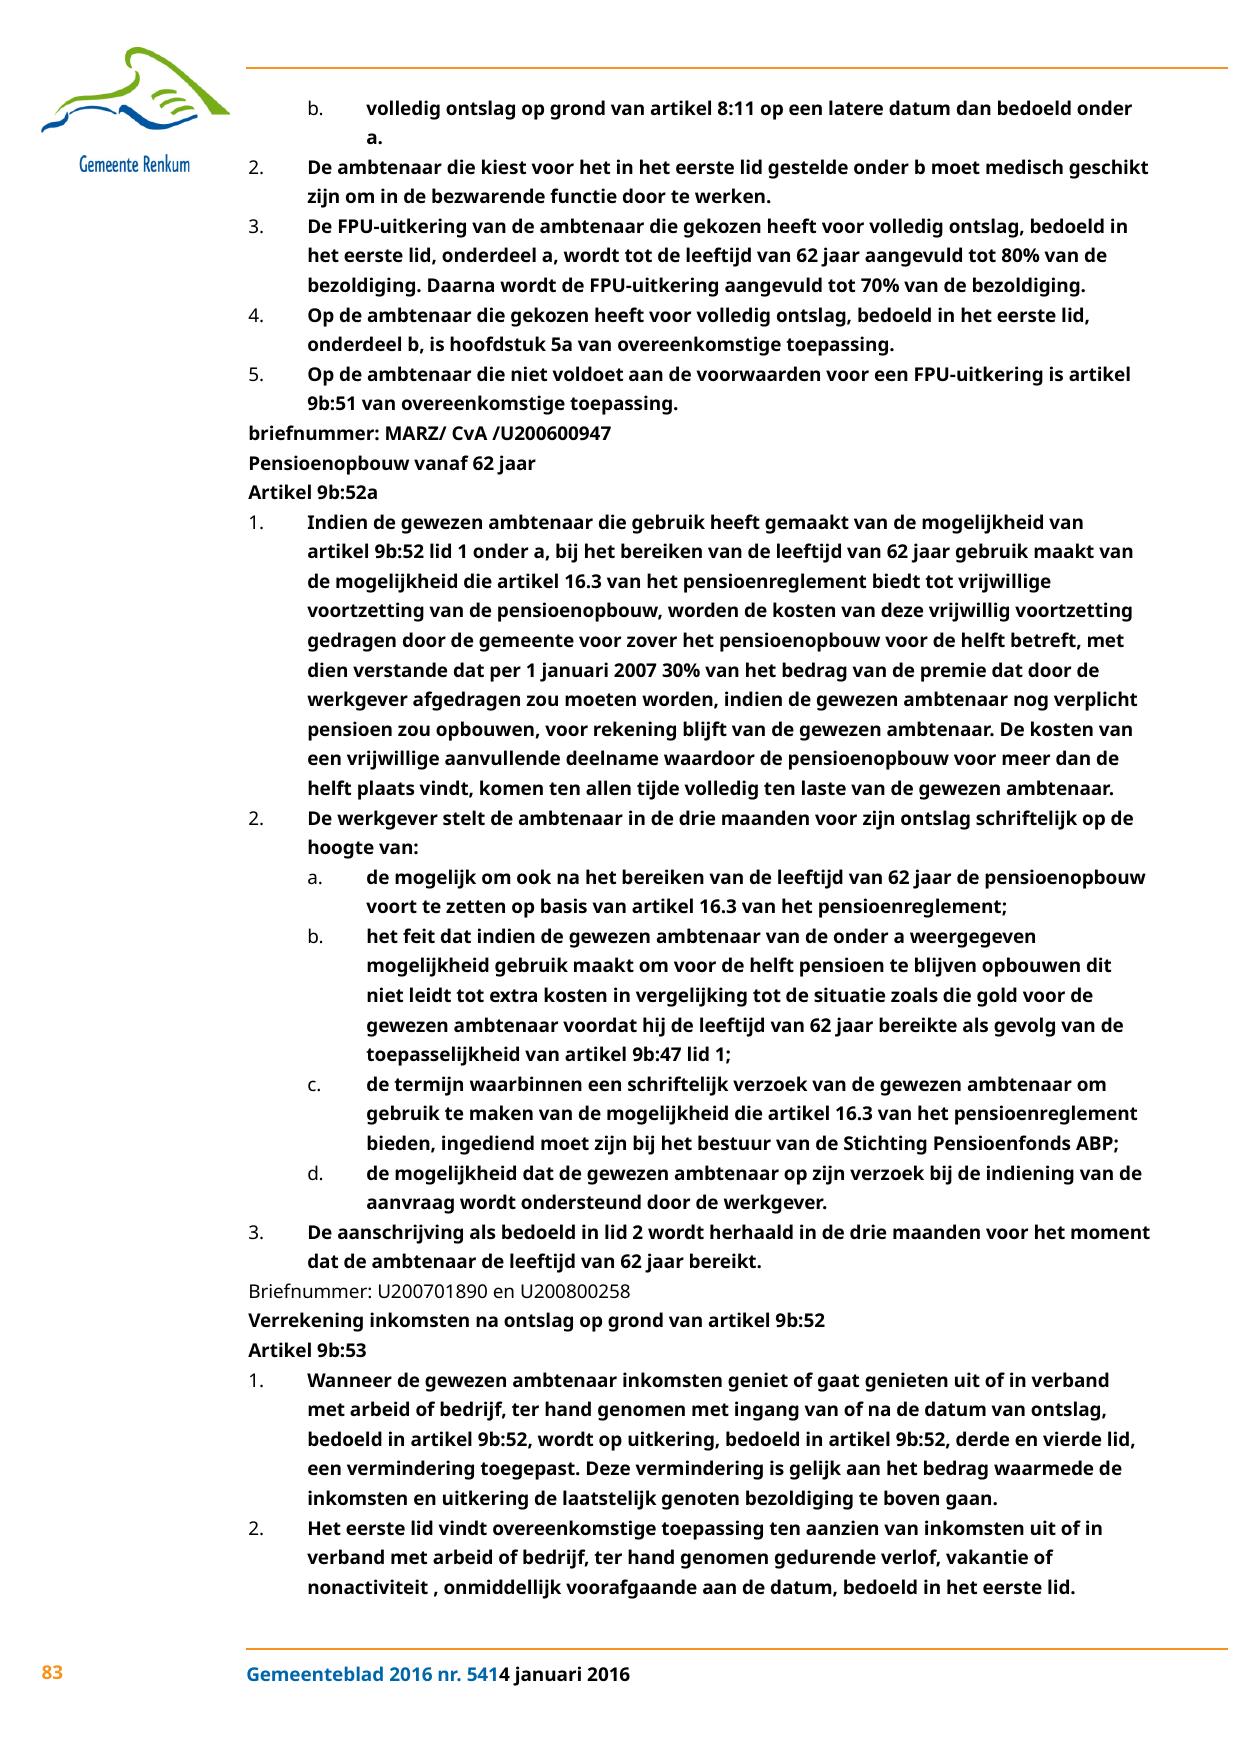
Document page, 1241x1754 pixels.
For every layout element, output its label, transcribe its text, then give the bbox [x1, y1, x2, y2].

text Artikel 9b:53 [248, 1337, 1152, 1363]
list Indien de gewezen ambtenaar die gebruik heeft gemaakt van de mogelijkheid van artikel 9b:52 lid 1 onder a, bij het bereiken van de leeftijd van 62 jaar gebruik maakt van de mogelijkheid die artikel 16.3 van het pensioenreglement biedt tot vrijwillige voortzetting van de pensioenopbouw, worden de kosten van deze vrijwillig voortzetting gedragen door de gemeente voor zover het pensioenopbouw voor de helft betreft, met dien verstande dat per 1 januari 2007 30% van het bedrag van de premie dat door de werkgever afgedragen zou moeten worden, indien de gewezen ambtenaar nog verplicht pensioen zou opbouwen, voor rekening blijft van de gewezen ambtenaar. De kosten van een vrijwillige aanvullende deelname waardoor de pensioenopbouw voor meer dan de helft plaats vindt, komen ten allen tijde volledig ten laste van de gewezen ambtenaar. [248, 509, 1152, 801]
list De aanschrijving als bedoeld in lid 2 wordt herhaald in de drie maanden voor het moment dat de ambtenaar de leeftijd van 62 jaar bereikt. [248, 1219, 1152, 1274]
list De werkgever stelt de ambtenaar in de drie maanden voor zijn ontslag schriftelijk op de hoogte van: [248, 805, 1152, 860]
text Pensioenopbouw vanaf 62 jaar [248, 450, 1152, 476]
list de termijn waarbinnen een schriftelijk verzoek van de gewezen ambtenaar om gebruik te maken van de mogelijkheid die artikel 16.3 van het pensioenreglement bieden, ingediend moet zijn bij het bestuur van de Stichting Pensioenfonds ABP; [307, 1071, 1152, 1156]
list de mogelijkheid dat de gewezen ambtenaar op zijn verzoek bij de indiening van de aanvraag wordt ondersteund door de werkgever. [307, 1160, 1152, 1215]
text Briefnummer: U200701890 en U200800258 [248, 1278, 1152, 1304]
text briefnummer: MARZ/ CvA /U200600947 [248, 420, 1152, 446]
list Op de ambtenaar die niet voldoet aan de voorwaarden voor een FPU-uitkering is artikel 9b:51 van overeenkomstige toepassing. [248, 361, 1152, 416]
text Verrekening inkomsten na ontslag op grond van artikel 9b:52 [248, 1308, 1152, 1333]
picture [41, 47, 231, 172]
list De FPU-uitkering van de ambtenaar die gekozen heeft voor volledig ontslag, bedoeld in het eerste lid, onderdeel a, wordt tot de leeftijd van 62 jaar aangevuld tot 80% van de bezoldiging. Daarna wordt de FPU-uitkering aangevuld tot 70% van de bezoldiging. [248, 213, 1152, 298]
list De ambtenaar die kiest voor het in het eerste lid gestelde onder b moet medisch geschikt zijn om in de bezwarende functie door te werken. [248, 154, 1152, 209]
list Wanneer de gewezen ambtenaar inkomsten geniet of gaat genieten uit of in verband met arbeid of bedrijf, ter hand genomen met ingang van of na de datum van ontslag, bedoeld in artikel 9b:52, wordt op uitkering, bedoeld in artikel 9b:52, derde en vierde lid, een vermindering toegepast. Deze vermindering is gelijk aan het bedrag waarmede de inkomsten en uitkering de laatstelijk genoten bezoldiging te boven gaan. [248, 1367, 1152, 1511]
text Artikel 9b:52a [248, 479, 1152, 505]
list de mogelijk om ook na het bereiken van de leeftijd van 62 jaar de pensioenopbouw voort te zetten op basis van artikel 16.3 van het pensioenreglement; [307, 864, 1152, 919]
list Het eerste lid vindt overeenkomstige toepassing ten aanzien van inkomsten uit of in verband met arbeid of bedrijf, ter hand genomen gedurende verlof, vakantie of nonactiviteit , onmiddellijk voorafgaande aan de datum, bedoeld in het eerste lid. [248, 1515, 1152, 1600]
list volledig ontslag op grond van artikel 8:11 op een latere datum dan bedoeld onder a. [307, 95, 1152, 150]
list Op de ambtenaar die gekozen heeft voor volledig ontslag, bedoeld in het eerste lid, onderdeel b, is hoofdstuk 5a van overeenkomstige toepassing. [248, 302, 1152, 357]
list het feit dat indien de gewezen ambtenaar van de onder a weergegeven mogelijkheid gebruik maakt om voor de helft pensioen te blijven opbouwen dit niet leidt tot extra kosten in vergelijking tot de situatie zoals die gold voor de gewezen ambtenaar voordat hij de leeftijd van 62 jaar bereikte als gevolg van de toepasselijkheid van artikel 9b:47 lid 1; [307, 923, 1152, 1067]
